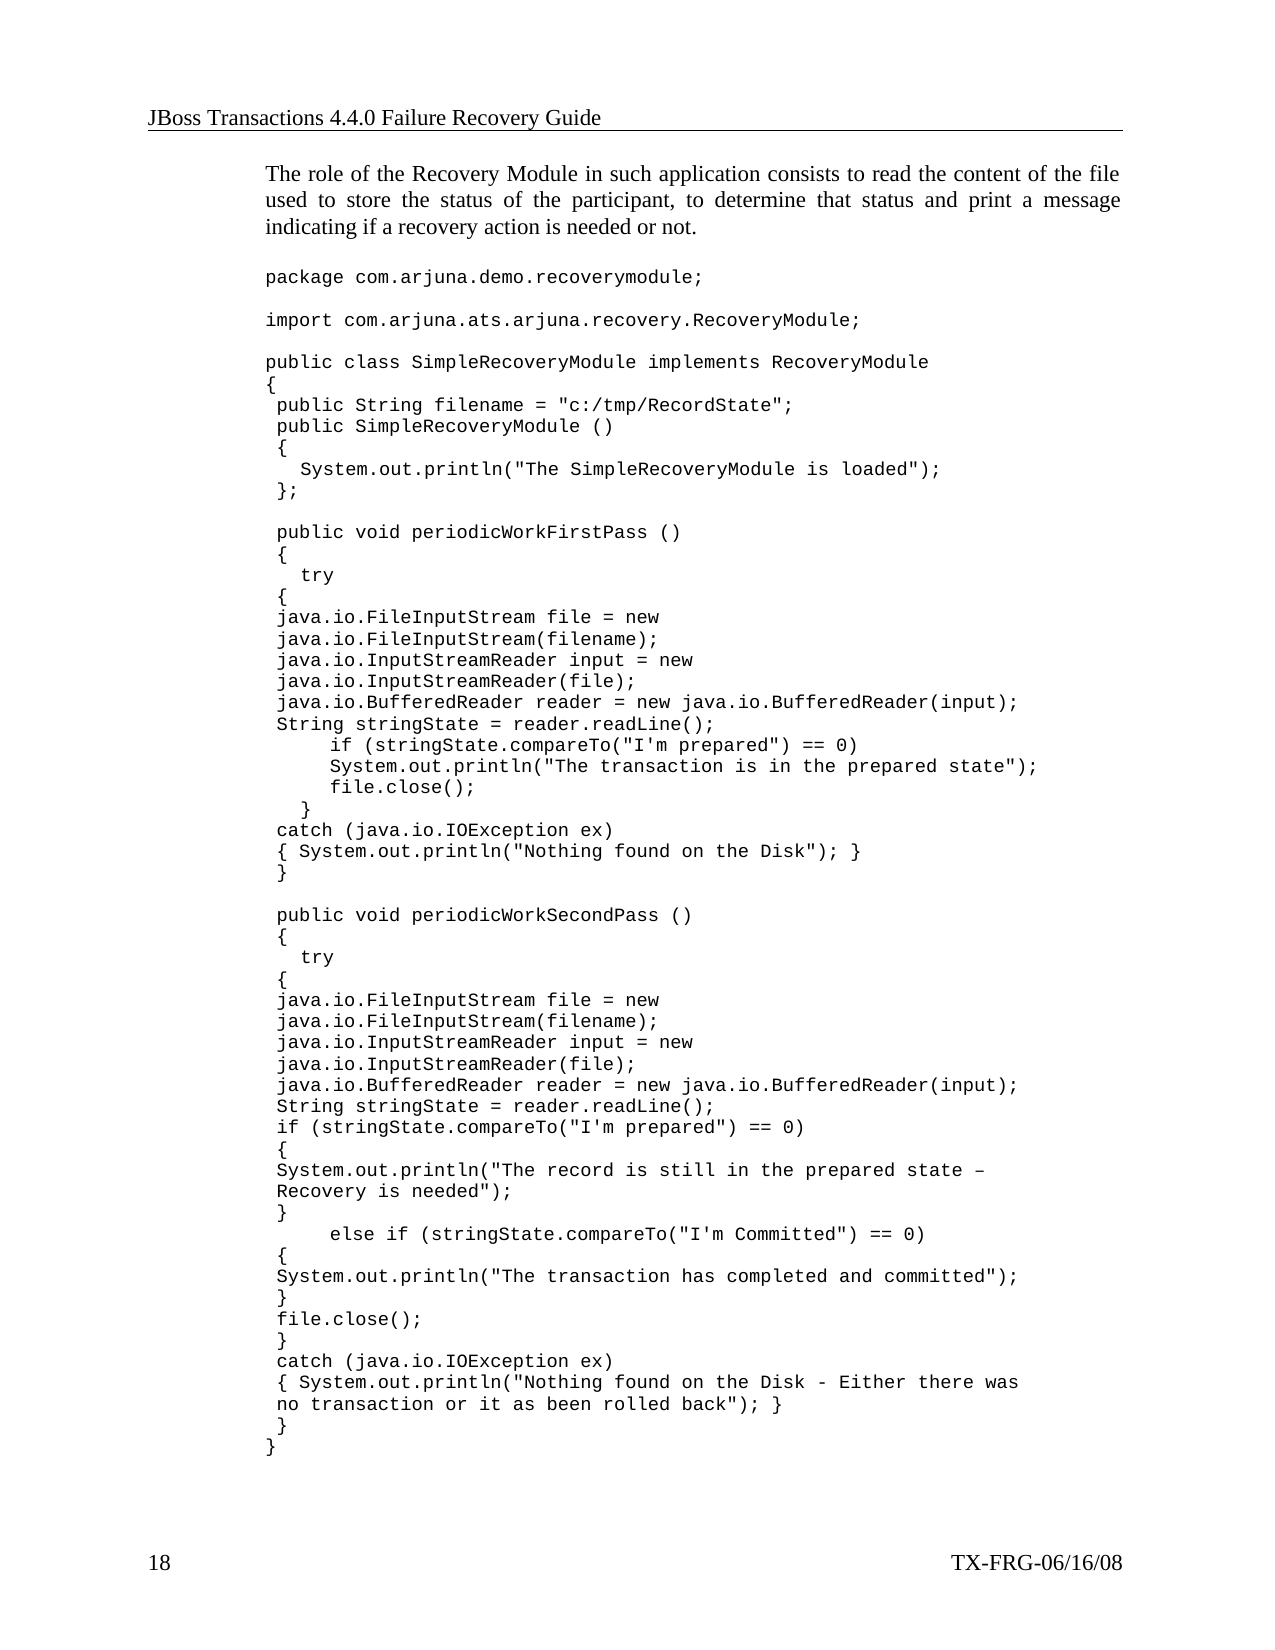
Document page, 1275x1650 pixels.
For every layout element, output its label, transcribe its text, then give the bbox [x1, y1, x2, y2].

text String stringState = reader.readLine(); [265, 1097, 1122, 1118]
text { [265, 438, 1122, 459]
text } [265, 1203, 1122, 1224]
text java.io.FileInputStream file = new [265, 608, 1122, 629]
text java.io.FileInputStream(filename); [265, 1012, 1122, 1033]
text System.out.println("The record is still in the prepared state – [265, 1161, 1122, 1182]
text java.io.InputStreamReader(file); [265, 672, 1122, 693]
text } [265, 863, 1122, 884]
text catch (java.io.IOException ex) [265, 821, 1122, 842]
text Recovery is needed"); [265, 1182, 1122, 1203]
text { [265, 969, 1122, 991]
text } [265, 1288, 1122, 1309]
text { System.out.println("Nothing found on the Disk"); } [265, 842, 1122, 863]
text java.io.InputStreamReader(file); [265, 1054, 1122, 1076]
text java.io.BufferedReader reader = new java.io.BufferedReader(input); [265, 1076, 1122, 1097]
text } [265, 1437, 1122, 1458]
text { [265, 544, 1122, 566]
text } [265, 1416, 1122, 1437]
text { [265, 1246, 1122, 1267]
text file.close(); [265, 778, 1122, 799]
text { [265, 374, 1122, 396]
text System.out.println("The transaction is in the prepared state"); [265, 757, 1122, 778]
text try [265, 948, 1122, 969]
text public void periodicWorkSecondPass () [265, 906, 1122, 927]
text { System.out.println("Nothing found on the Disk - Either there was [265, 1373, 1122, 1394]
text package com.arjuna.demo.recoverymodule; [265, 268, 1122, 289]
text else if (stringState.compareTo("I'm Committed") == 0) [265, 1224, 1122, 1246]
text java.io.FileInputStream file = new [265, 991, 1122, 1012]
text { [265, 587, 1122, 608]
text }; [265, 481, 1122, 502]
text java.io.InputStreamReader input = new [265, 651, 1122, 672]
text java.io.InputStreamReader input = new [265, 1033, 1122, 1054]
text public class SimpleRecoveryModule implements RecoveryModule [265, 353, 1122, 374]
text } [265, 1331, 1122, 1352]
text String stringState = reader.readLine(); [265, 714, 1122, 736]
text try [265, 566, 1122, 587]
text { [265, 927, 1122, 948]
text catch (java.io.IOException ex) [265, 1352, 1122, 1373]
text java.io.FileInputStream(filename); [265, 629, 1122, 651]
text public void periodicWorkFirstPass () [265, 523, 1122, 544]
text System.out.println("The transaction has completed and committed"); [265, 1267, 1122, 1288]
text The role of the Recovery Module in such application consists to read the content of the file used to store the status of the participant, to determine that status and print a message indicating if a recovery action is needed or not. [265, 160, 1122, 239]
text } [265, 799, 1122, 821]
text public SimpleRecoveryModule () [265, 417, 1122, 438]
text public String filename = "c:/tmp/RecordState"; [265, 396, 1122, 417]
text no transaction or it as been rolled back"); } [265, 1394, 1122, 1416]
text if (stringState.compareTo("I'm prepared") == 0) [265, 736, 1122, 757]
text { [265, 1139, 1122, 1161]
text import com.arjuna.ats.arjuna.recovery.RecoveryModule; [265, 311, 1122, 332]
text System.out.println("The SimpleRecoveryModule is loaded"); [265, 459, 1122, 481]
text file.close(); [265, 1309, 1122, 1331]
text java.io.BufferedReader reader = new java.io.BufferedReader(input); [265, 693, 1122, 714]
text if (stringState.compareTo("I'm prepared") == 0) [265, 1118, 1122, 1139]
